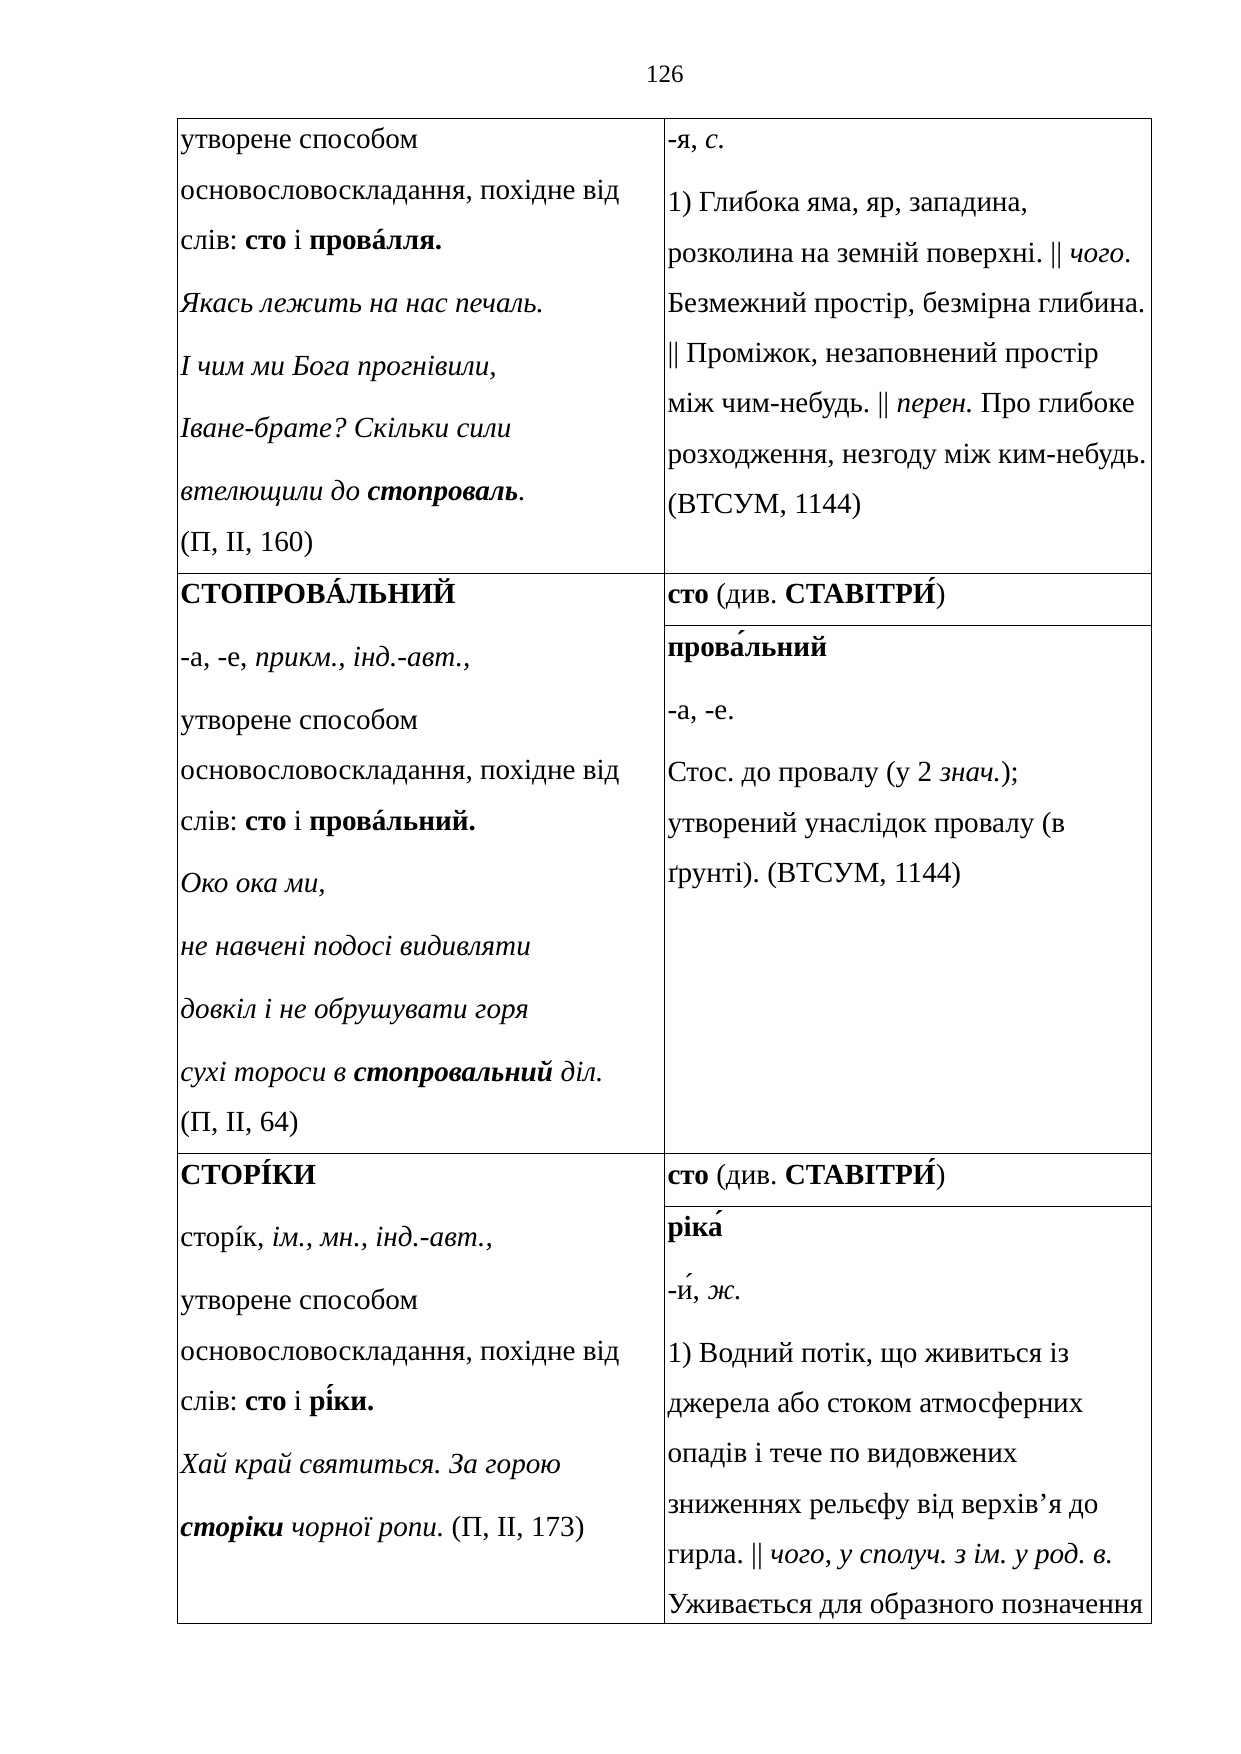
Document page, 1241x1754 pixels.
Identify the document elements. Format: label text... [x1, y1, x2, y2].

table_cell прова́льний -а, -е. Стос. до провалу (у 2 знач.); утворений унаслідок провалу (в ґрунті). (ВТСУМ, 1144) [665, 626, 1151, 1153]
table_cell СТОРÍКИ сторíк, ім., мн., інд.-авт., утворене способом основословоскладання, похідне від слів: сто і рі́ки. Хай край святиться. За горою сторіки чорної ропи. (П, ІІ, 173) [178, 1154, 664, 1623]
table_cell утворене способом основословоскладання, похідне від слів: сто і провáлля. Якась лежить на нас печаль. І чим ми Бога прогнівили, Іване-брате? Скільки сили втелющили до стопроваль. (П, ІІ, 160) [178, 119, 664, 573]
table_cell -я, с. 1) Глибока яма, яр, западина, розколина на земній поверхні. || чого. Безмежний простір, безмірна глибина. || Проміжок, незаповнений простір між чим-небудь. || перен. Про глибоке розходження, незгоду між ким-небудь. (ВТСУМ, 1144) [665, 119, 1151, 573]
table_cell СТОПРОВÁЛЬНИЙ -а, -е, прикм., інд.-авт., утворене способом основословоскладання, похідне від слів: сто і провáльний. Око ока ми, не навчені подосі видивляти довкіл і не обрушувати горя сухі тороси в стопровальний діл. (П, ІІ, 64) [178, 574, 664, 1153]
table_cell сто (див. СТАВІТРИ́) [665, 574, 1151, 625]
table_cell ріка́ -и́, ж. 1) Водний потік, що живиться із джерела або стоком атмосферних опадів і тече по видовжених зниженнях рельєфу від верхів’я до гирла. || чого, у сполуч. з ім. у род. в. Уживається для образного позначення [665, 1207, 1151, 1623]
table_cell сто (див. СТАВІТРИ́) [665, 1154, 1151, 1206]
